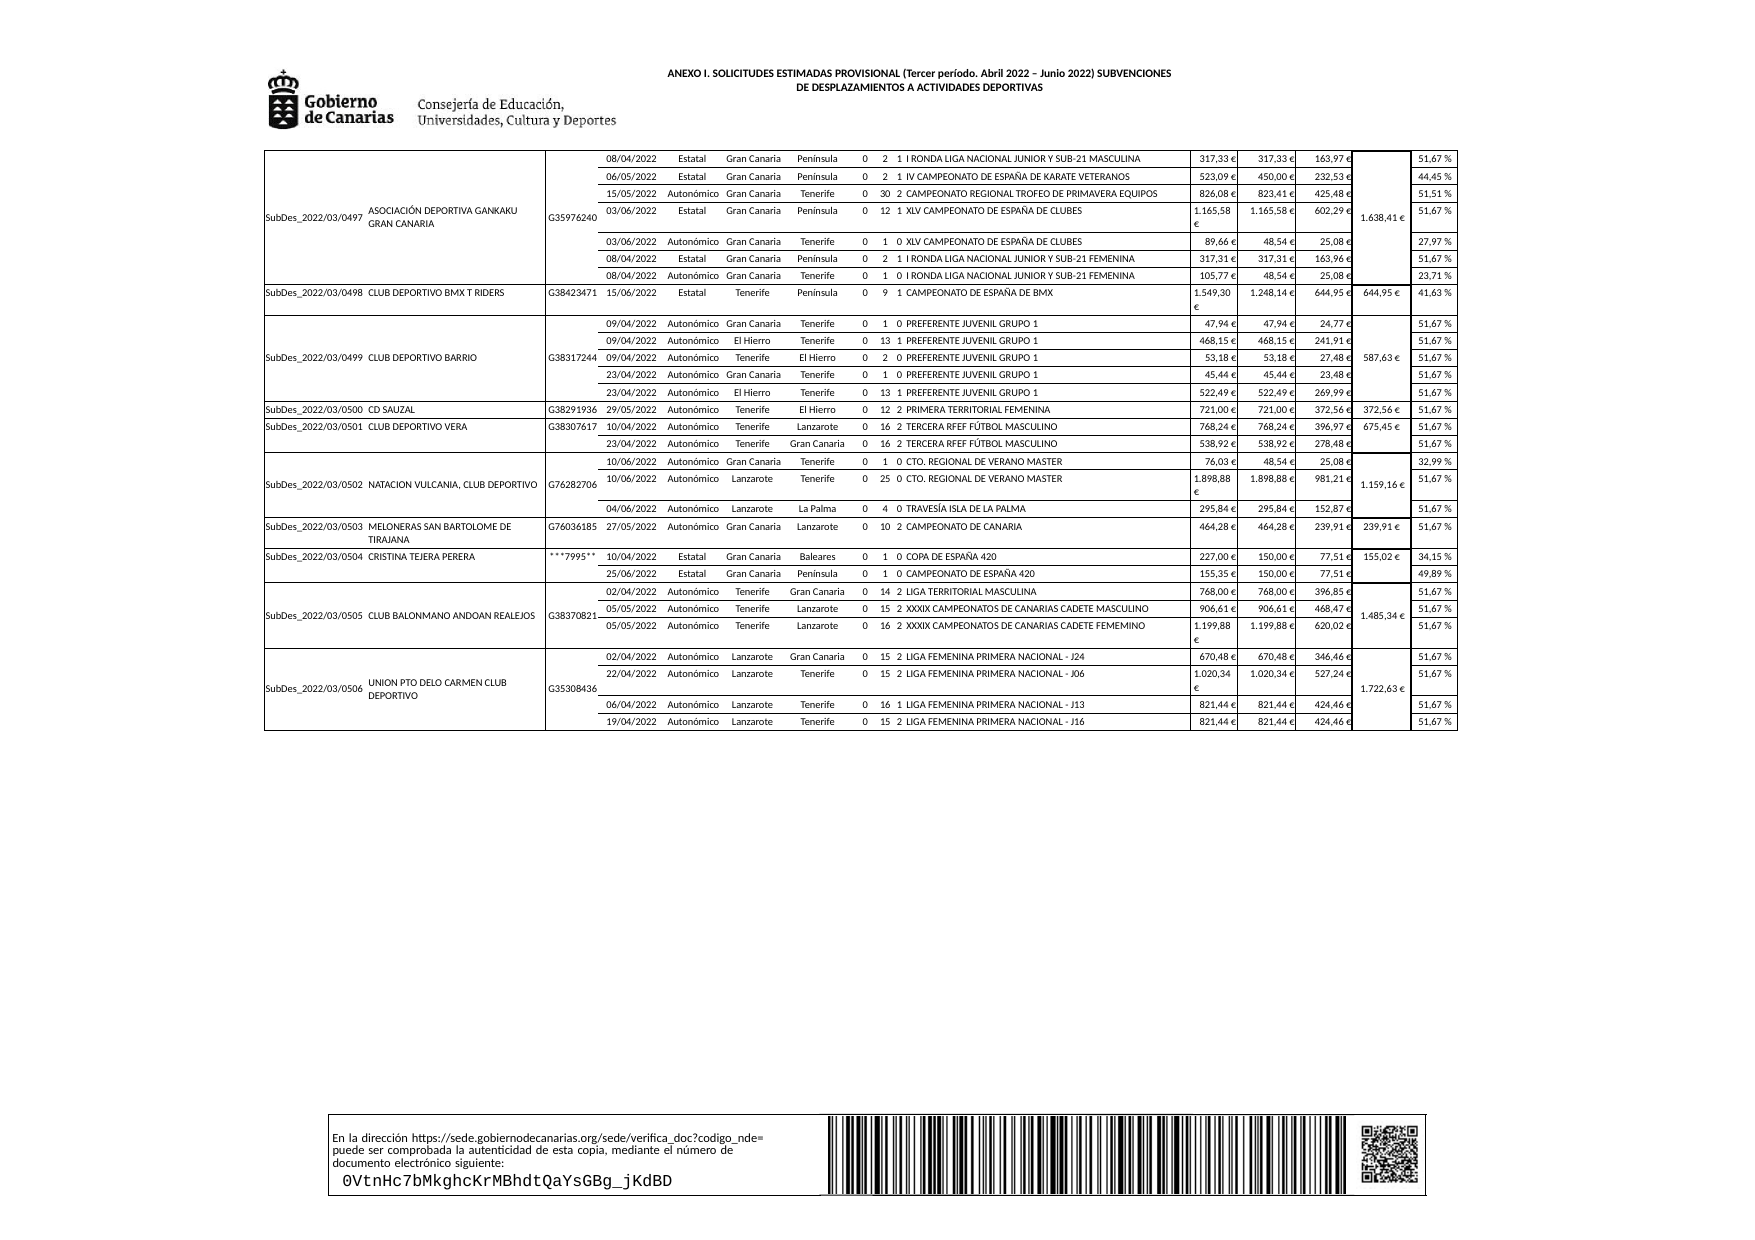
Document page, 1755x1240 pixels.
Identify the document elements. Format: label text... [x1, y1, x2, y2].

table_cell 239,91 € [1296, 518, 1351, 548]
table_cell XXXIX CAMPEONATOS DE CANARIAS CADETE FEMEMINO [905, 618, 1190, 647]
table_cell 45,44 € [1238, 367, 1295, 383]
table_cell 0 [852, 268, 877, 284]
table_cell 0 [852, 453, 877, 469]
table_cell El Hierro [783, 402, 852, 418]
table_cell 0 [852, 436, 877, 452]
table_cell Autonómico [662, 518, 722, 548]
table_cell Gran Canaria [722, 367, 782, 383]
table_cell Estatal [662, 566, 722, 582]
table_cell LIGA FEMENINA PRIMERA NACIONAL - J16 [905, 714, 1190, 730]
table_cell 1.485,34 € [1353, 584, 1410, 647]
table_cell Gran Canaria [722, 566, 782, 582]
table_cell Tenerife [783, 470, 852, 500]
table_cell 15/06/2022 [598, 285, 662, 314]
table_cell 0 [852, 316, 877, 332]
table_cell 0 [852, 518, 877, 548]
table_cell Tenerife [783, 714, 852, 730]
table_cell LIGA TERRITORIAL MASCULINA [905, 583, 1190, 599]
table_cell 2 [893, 518, 905, 548]
table_cell MELONERAS SAN BARTOLOME DE TIRAJANA [367, 518, 545, 548]
table_cell 150,00 € [1238, 549, 1295, 565]
table_cell 51,67 % [1412, 333, 1457, 349]
table_cell CTO. REGIONAL DE VERANO MASTER [905, 453, 1190, 469]
table_cell 0 [893, 367, 905, 383]
table_cell Lanzarote [783, 419, 852, 435]
table_cell 0 [852, 233, 877, 249]
table_cell 1 [893, 384, 905, 401]
table_cell CLUB DEPORTIVO BARRIO [367, 316, 545, 401]
table_cell 0 [852, 402, 877, 418]
table_cell 522,49 € [1238, 384, 1295, 401]
table_cell 77,51 € [1296, 566, 1351, 582]
table_cell 1 [877, 549, 893, 565]
table_cell PREFERENTE JUVENIL GRUPO 1 [905, 367, 1190, 383]
table_cell 16 [877, 436, 893, 452]
table_cell XXXIX CAMPEONATOS DE CANARIAS CADETE MASCULINO [905, 601, 1190, 617]
table_cell 295,84 € [1191, 501, 1237, 517]
table_cell 51,67 % [1412, 470, 1457, 500]
table_cell COPA DE ESPAÑA 420 [905, 549, 1190, 565]
table_cell 51,67 % [1412, 203, 1457, 232]
table_cell 721,00 € [1238, 402, 1295, 418]
table_cell SubDes_2022/03/0500 [265, 402, 367, 418]
table_cell 03/06/2022 [598, 203, 662, 232]
table_cell 1.722,63 € [1353, 649, 1410, 730]
table_cell Autonómico [662, 384, 722, 401]
table_cell Autonómico [662, 696, 722, 712]
table_cell Lanzarote [783, 518, 852, 548]
table_cell Tenerife [783, 268, 852, 284]
table_cell 670,48 € [1238, 649, 1295, 664]
table_cell 30 [877, 185, 893, 202]
table_cell 51,67 % [1412, 618, 1457, 647]
table_cell 24,77 € [1296, 316, 1351, 332]
table_cell 51,67 % [1412, 714, 1457, 730]
table_cell 317,31 € [1238, 251, 1295, 267]
table_cell Tenerife [783, 185, 852, 202]
table_cell 150,00 € [1238, 566, 1295, 582]
table_cell LIGA FEMENINA PRIMERA NACIONAL - J24 [905, 649, 1190, 664]
table_cell CLUB DEPORTIVO BMX T RIDERS [367, 285, 545, 314]
table_cell 821,44 € [1238, 714, 1295, 730]
table_cell 51,67 % [1412, 316, 1457, 332]
table_cell 2 [893, 419, 905, 435]
table_cell 51,67 % [1412, 696, 1457, 712]
table_cell 1 [877, 316, 893, 332]
table_cell 0 [893, 453, 905, 469]
table_cell 51,67 % [1412, 666, 1457, 695]
table_cell 1 [877, 268, 893, 284]
table_cell Estatal [662, 168, 722, 184]
table_cell 424,46 € [1296, 696, 1351, 712]
table_cell 155,02 € [1353, 550, 1410, 582]
table_cell 1 [893, 333, 905, 349]
table_cell 163,97 € [1296, 151, 1351, 167]
table_cell Lanzarote [722, 470, 782, 500]
table_cell 15 [877, 666, 893, 695]
table_cell 29/05/2022 [598, 402, 662, 418]
table_cell 721,00 € [1191, 402, 1237, 418]
table_cell 1.199,88 € [1238, 618, 1295, 647]
table_cell G35976240 [546, 151, 598, 284]
table_cell 2 [893, 601, 905, 617]
table_cell 25,08 € [1296, 268, 1351, 284]
table_cell La Palma [783, 501, 852, 517]
table_cell 08/04/2022 [598, 268, 662, 284]
table_cell Gran Canaria [722, 251, 782, 267]
table_cell Autonómico [662, 350, 722, 366]
table_cell 644,95 € [1353, 286, 1410, 314]
table_cell CLUB BALONMANO ANDOAN REALEJOS [367, 583, 545, 647]
table_cell 02/04/2022 [598, 649, 662, 664]
table_cell 2 [893, 583, 905, 599]
table_cell CAMPEONATO DE ESPAÑA 420 [905, 566, 1190, 582]
table_cell Estatal [662, 251, 722, 267]
table_cell 2 [877, 251, 893, 267]
table_cell Tenerife [783, 453, 852, 469]
table_cell 05/05/2022 [598, 601, 662, 617]
table_cell 2 [893, 402, 905, 418]
table_cell 1 [893, 696, 905, 712]
table_cell El Hierro [783, 350, 852, 366]
table_cell Gran Canaria [722, 549, 782, 565]
table_cell 2 [893, 436, 905, 452]
table_cell Estatal [662, 151, 722, 167]
table_cell 1 [893, 168, 905, 184]
table_cell Autonómico [662, 583, 722, 599]
table_cell TERCERA RFEF FÚTBOL MASCULINO [905, 436, 1190, 452]
table_cell 23,71 % [1412, 268, 1457, 284]
table_cell 22/04/2022 [598, 666, 662, 695]
table_cell 03/06/2022 [598, 233, 662, 249]
table_cell ***7995** [546, 549, 598, 582]
table_cell Baleares [783, 549, 852, 565]
table_cell Península [783, 203, 852, 232]
table_cell 0 [852, 333, 877, 349]
table_cell 1 [893, 151, 905, 167]
table_cell Autonómico [662, 367, 722, 383]
table_cell 1 [893, 203, 905, 232]
table_cell 77,51 € [1296, 549, 1351, 565]
table_cell 464,28 € [1238, 518, 1295, 548]
table_cell CD SAUZAL [367, 402, 545, 418]
table_cell 527,24 € [1296, 666, 1351, 695]
table_cell 48,54 € [1238, 233, 1295, 249]
table_cell 0 [893, 501, 905, 517]
table_cell SubDes_2022/03/0499 [265, 316, 367, 401]
table_cell 0 [893, 566, 905, 582]
table_cell 396,97 € [1296, 419, 1351, 435]
table_cell 51,67 % [1412, 367, 1457, 383]
table_cell 51,51 % [1412, 185, 1457, 202]
table_cell Tenerife [722, 618, 782, 647]
table_cell SubDes_2022/03/0497 [265, 151, 367, 284]
table_cell Gran Canaria [783, 583, 852, 599]
table_cell 295,84 € [1238, 501, 1295, 517]
table_cell Tenerife [722, 436, 782, 452]
table_cell 0 [852, 367, 877, 383]
table_cell Tenerife [783, 233, 852, 249]
table_cell 23/04/2022 [598, 384, 662, 401]
table_cell LIGA FEMENINA PRIMERA NACIONAL - J13 [905, 696, 1190, 712]
table_cell 227,00 € [1191, 549, 1237, 565]
table_cell 346,46 € [1296, 649, 1351, 664]
table_cell 49,89 % [1412, 566, 1457, 582]
table_cell 0 [893, 549, 905, 565]
table_cell Autonómico [662, 436, 722, 452]
table_cell 1.165,58 € [1238, 203, 1295, 232]
table_cell 12 [877, 402, 893, 418]
table_cell 1 [893, 251, 905, 267]
table_cell Gran Canaria [722, 316, 782, 332]
table_cell 602,29 € [1296, 203, 1351, 232]
table_cell 2 [877, 350, 893, 366]
table_cell 12 [877, 203, 893, 232]
table_cell 16 [877, 618, 893, 647]
table_cell PREFERENTE JUVENIL GRUPO 1 [905, 316, 1190, 332]
table_cell 1.199,88 € [1191, 618, 1237, 647]
table_cell Tenerife [783, 696, 852, 712]
table_cell CTO. REGIONAL DE VERANO MASTER [905, 470, 1190, 500]
table_cell CAMPEONATO REGIONAL TROFEO DE PRIMAVERA EQUIPOS [905, 185, 1190, 202]
table_cell PREFERENTE JUVENIL GRUPO 1 [905, 350, 1190, 366]
table_cell Tenerife [783, 333, 852, 349]
table_cell G35308436 [546, 649, 598, 730]
table_cell 51,67 % [1412, 251, 1457, 267]
table_cell Lanzarote [722, 649, 782, 664]
table_cell 25/06/2022 [598, 566, 662, 582]
table_cell 1.020,34 € [1191, 666, 1237, 695]
table_cell 13 [877, 384, 893, 401]
table_cell 317,31 € [1191, 251, 1237, 267]
table_cell Gran Canaria [722, 151, 782, 167]
table_cell 644,95 € [1296, 285, 1351, 314]
table_cell 906,61 € [1238, 601, 1295, 617]
table_cell Autonómico [662, 268, 722, 284]
table_cell 15 [877, 601, 893, 617]
table_cell Gran Canaria [722, 233, 782, 249]
table_cell Autonómico [662, 601, 722, 617]
table_cell 4 [877, 501, 893, 517]
table_cell 0 [852, 185, 877, 202]
table_cell Estatal [662, 549, 722, 565]
table_cell 0 [852, 666, 877, 695]
table_cell 425,48 € [1296, 185, 1351, 202]
table_cell G38307617 [546, 419, 598, 452]
table_cell 27,97 % [1412, 233, 1457, 249]
table_cell 25,08 € [1296, 233, 1351, 249]
table_cell 51,67 % [1412, 601, 1457, 617]
table_cell 620,02 € [1296, 618, 1351, 647]
table_cell 670,48 € [1191, 649, 1237, 664]
table_cell 1.020,34 € [1238, 666, 1295, 695]
table_cell Gran Canaria [722, 203, 782, 232]
table_cell 10/06/2022 [598, 453, 662, 469]
table_cell TERCERA RFEF FÚTBOL MASCULINO [905, 419, 1190, 435]
table_cell 152,87 € [1296, 501, 1351, 517]
table_cell 1.549,30 € [1191, 285, 1237, 314]
table_cell 372,56 € [1296, 402, 1351, 418]
table_cell 53,18 € [1191, 350, 1237, 366]
table_cell 0 [893, 470, 905, 500]
table_cell 232,53 € [1296, 168, 1351, 184]
table_cell 51,67 % [1412, 402, 1457, 418]
table_cell Autonómico [662, 666, 722, 695]
table_cell 372,56 € [1353, 402, 1410, 418]
table_cell Tenerife [722, 350, 782, 366]
table_cell 10/04/2022 [598, 549, 662, 565]
table_cell El Hierro [722, 384, 782, 401]
table_cell 2 [893, 714, 905, 730]
table_cell 76,03 € [1191, 453, 1237, 469]
table_cell 317,33 € [1191, 151, 1237, 167]
table_cell 239,91 € [1353, 519, 1410, 548]
table_cell 768,00 € [1238, 583, 1295, 599]
table_cell Autonómico [662, 333, 722, 349]
table_cell CLUB DEPORTIVO VERA [367, 419, 545, 452]
table_cell ASOCIACIÓN DEPORTIVA GANKAKU GRAN CANARIA [367, 151, 545, 284]
table_cell 13 [877, 333, 893, 349]
table_cell 9 [877, 285, 893, 314]
table_cell 1.159,16 € [1353, 454, 1410, 517]
table_cell 44,45 % [1412, 168, 1457, 184]
table_cell 16 [877, 419, 893, 435]
table_cell G38423471 [546, 285, 598, 314]
table_cell 15/05/2022 [598, 185, 662, 202]
table_cell 09/04/2022 [598, 350, 662, 366]
table_cell G76282706 [546, 453, 598, 517]
table_cell Autonómico [662, 402, 722, 418]
table_cell 0 [852, 649, 877, 664]
table_cell Tenerife [722, 402, 782, 418]
table_cell 163,96 € [1296, 251, 1351, 267]
table_cell 23/04/2022 [598, 367, 662, 383]
table_cell 47,94 € [1191, 316, 1237, 332]
table_cell 821,44 € [1191, 714, 1237, 730]
table_cell 0 [852, 470, 877, 500]
table_cell 468,47 € [1296, 601, 1351, 617]
table_cell 51,67 % [1412, 518, 1457, 548]
table_cell 51,67 % [1412, 583, 1457, 599]
table_cell 0 [893, 233, 905, 249]
table_cell Autonómico [662, 453, 722, 469]
table_cell Gran Canaria [722, 518, 782, 548]
table_cell 675,45 € [1353, 419, 1410, 452]
table_cell Autonómico [662, 316, 722, 332]
table_cell PRIMERA TERRITORIAL FEMENINA [905, 402, 1190, 418]
table_cell IV CAMPEONATO DE ESPAÑA DE KARATE VETERANOS [905, 168, 1190, 184]
table_cell Lanzarote [722, 501, 782, 517]
table_cell Península [783, 566, 852, 582]
table_cell 25 [877, 470, 893, 500]
table_cell 08/04/2022 [598, 251, 662, 267]
table_cell 468,15 € [1191, 333, 1237, 349]
table_cell 51,67 % [1412, 384, 1457, 401]
table_cell 768,24 € [1191, 419, 1237, 435]
table_cell 587,63 € [1353, 316, 1410, 401]
table_cell 51,67 % [1412, 419, 1457, 435]
table_cell 0 [852, 151, 877, 167]
table_cell 105,77 € [1191, 268, 1237, 284]
table_cell I RONDA LIGA NACIONAL JUNIOR Y SUB-21 FEMENINA [905, 251, 1190, 267]
table_cell SubDes_2022/03/0503 [265, 518, 367, 548]
table_cell 02/04/2022 [598, 583, 662, 599]
table_cell 23/04/2022 [598, 436, 662, 452]
table_cell 1.898,88 € [1238, 470, 1295, 500]
table_cell 396,85 € [1296, 583, 1351, 599]
table_cell 51,67 % [1412, 436, 1457, 452]
table_cell 15 [877, 649, 893, 664]
table_cell Tenerife [783, 316, 852, 332]
table_cell 2 [893, 666, 905, 695]
table_cell 821,44 € [1238, 696, 1295, 712]
table_cell 09/04/2022 [598, 333, 662, 349]
table_cell 1.165,58 € [1191, 203, 1237, 232]
table_cell Tenerife [783, 384, 852, 401]
table_cell 34,15 % [1412, 549, 1457, 565]
table_cell Autonómico [662, 714, 722, 730]
table_cell 1 [893, 285, 905, 314]
table_cell 768,24 € [1238, 419, 1295, 435]
table_cell 0 [852, 549, 877, 565]
table_cell Tenerife [722, 601, 782, 617]
table_cell 0 [852, 696, 877, 712]
table_cell Península [783, 168, 852, 184]
table_cell 16 [877, 696, 893, 712]
table_cell 27,48 € [1296, 350, 1351, 366]
table_cell Tenerife [783, 367, 852, 383]
table_cell 0 [852, 285, 877, 314]
table_cell 47,94 € [1238, 316, 1295, 332]
table_cell 10/04/2022 [598, 419, 662, 435]
table_cell Lanzarote [783, 618, 852, 647]
table_cell 464,28 € [1191, 518, 1237, 548]
table_cell 0 [852, 168, 877, 184]
table_cell 10/06/2022 [598, 470, 662, 500]
table_cell El Hierro [722, 333, 782, 349]
table_cell Península [783, 251, 852, 267]
table_cell UNION PTO DELO CARMEN CLUB DEPORTIVO [367, 649, 545, 730]
table_cell CAMPEONATO DE ESPAÑA DE BMX [905, 285, 1190, 314]
table_cell 51,67 % [1412, 151, 1457, 167]
table_cell Lanzarote [722, 666, 782, 695]
table_cell LIGA FEMENINA PRIMERA NACIONAL - J06 [905, 666, 1190, 695]
table_cell 06/04/2022 [598, 696, 662, 712]
table_cell Gran Canaria [722, 268, 782, 284]
table_cell Gran Canaria [783, 436, 852, 452]
table_cell Tenerife [722, 285, 782, 314]
table_cell 0 [852, 601, 877, 617]
table_cell 906,61 € [1191, 601, 1237, 617]
table_cell Autonómico [662, 233, 722, 249]
table_cell 823,41 € [1238, 185, 1295, 202]
table_cell Autonómico [662, 501, 722, 517]
table_cell 2 [877, 151, 893, 167]
table_cell 27/05/2022 [598, 518, 662, 548]
table_cell XLV CAMPEONATO DE ESPAÑA DE CLUBES [905, 233, 1190, 249]
table_cell Gran Canaria [722, 185, 782, 202]
table_cell 0 [852, 384, 877, 401]
table_cell I RONDA LIGA NACIONAL JUNIOR Y SUB-21 FEMENINA [905, 268, 1190, 284]
table_cell 821,44 € [1191, 696, 1237, 712]
table_cell 15 [877, 714, 893, 730]
table_cell Tenerife [722, 419, 782, 435]
table_cell 0 [852, 251, 877, 267]
table_cell 0 [852, 566, 877, 582]
table_cell 05/05/2022 [598, 618, 662, 647]
table_cell Gran Canaria [783, 649, 852, 664]
table_cell 0 [852, 583, 877, 599]
table_cell 2 [893, 618, 905, 647]
table_cell Tenerife [783, 666, 852, 695]
table_cell 0 [852, 419, 877, 435]
table_cell Lanzarote [722, 714, 782, 730]
table_cell Estatal [662, 203, 722, 232]
table_cell 09/04/2022 [598, 316, 662, 332]
table_cell 1.248,14 € [1238, 285, 1295, 314]
table_cell SubDes_2022/03/0504 [265, 549, 367, 582]
table_cell 155,35 € [1191, 566, 1237, 582]
table_cell 0 [852, 618, 877, 647]
table_cell 23,48 € [1296, 367, 1351, 383]
table_cell 2 [877, 168, 893, 184]
table_cell 522,49 € [1191, 384, 1237, 401]
table_cell 19/04/2022 [598, 714, 662, 730]
table_cell 317,33 € [1238, 151, 1295, 167]
table_cell SubDes_2022/03/0501 [265, 419, 367, 452]
table_cell 89,66 € [1191, 233, 1237, 249]
table_cell SubDes_2022/03/0506 [265, 649, 367, 730]
table_cell 04/06/2022 [598, 501, 662, 517]
table_cell 48,54 € [1238, 453, 1295, 469]
table_cell SubDes_2022/03/0498 [265, 285, 367, 314]
table_cell Lanzarote [783, 601, 852, 617]
table_cell 468,15 € [1238, 333, 1295, 349]
table_cell NATACION VULCANIA, CLUB DEPORTIVO [367, 453, 545, 517]
table_cell 538,92 € [1238, 436, 1295, 452]
table_cell 450,00 € [1238, 168, 1295, 184]
table_cell 826,08 € [1191, 185, 1237, 202]
table_cell 2 [893, 185, 905, 202]
table_cell 41,63 % [1412, 285, 1457, 314]
table_cell Gran Canaria [722, 168, 782, 184]
table_cell 51,67 % [1412, 501, 1457, 517]
table_cell 0 [893, 316, 905, 332]
table_cell Tenerife [722, 583, 782, 599]
table_cell 1 [877, 566, 893, 582]
table_cell 08/04/2022 [598, 151, 662, 167]
table_cell 768,00 € [1191, 583, 1237, 599]
table_cell Autonómico [662, 185, 722, 202]
table_cell XLV CAMPEONATO DE ESPAÑA DE CLUBES [905, 203, 1190, 232]
table_cell Autonómico [662, 618, 722, 647]
table_cell 538,92 € [1191, 436, 1237, 452]
table_cell 241,91 € [1296, 333, 1351, 349]
table_cell G38317244 [546, 316, 598, 401]
table_cell 981,21 € [1296, 470, 1351, 500]
table_cell 25,08 € [1296, 453, 1351, 469]
table_cell 0 [893, 268, 905, 284]
table_cell CRISTINA TEJERA PERERA [367, 549, 545, 582]
table_cell Autonómico [662, 419, 722, 435]
table_cell 1 [877, 453, 893, 469]
table_cell 0 [852, 203, 877, 232]
table_cell Autonómico [662, 470, 722, 500]
table_cell 14 [877, 583, 893, 599]
table_cell 1.898,88 € [1191, 470, 1237, 500]
table_cell PREFERENTE JUVENIL GRUPO 1 [905, 333, 1190, 349]
table_cell Península [783, 285, 852, 314]
table_cell 0 [852, 714, 877, 730]
table_cell 45,44 € [1191, 367, 1237, 383]
table_cell 10 [877, 518, 893, 548]
table_cell PREFERENTE JUVENIL GRUPO 1 [905, 384, 1190, 401]
table_cell SubDes_2022/03/0502 [265, 453, 367, 517]
table_cell Estatal [662, 285, 722, 314]
table_cell G76036185 [546, 518, 598, 548]
table_cell CAMPEONATO DE CANARIA [905, 518, 1190, 548]
table_cell 53,18 € [1238, 350, 1295, 366]
table_cell 1 [877, 367, 893, 383]
table_cell 424,46 € [1296, 714, 1351, 730]
table_cell 51,67 % [1412, 350, 1457, 366]
table_cell TRAVESÍA ISLA DE LA PALMA [905, 501, 1190, 517]
table_cell Península [783, 151, 852, 167]
table_cell 1.638,41 € [1353, 152, 1410, 284]
table_cell Lanzarote [722, 696, 782, 712]
table_cell 1 [877, 233, 893, 249]
table_cell 0 [852, 350, 877, 366]
table_cell I RONDA LIGA NACIONAL JUNIOR Y SUB-21 MASCULINA [905, 151, 1190, 167]
table_cell 32,99 % [1412, 453, 1457, 469]
table_cell 06/05/2022 [598, 168, 662, 184]
table_cell 269,99 € [1296, 384, 1351, 401]
table_cell Gran Canaria [722, 453, 782, 469]
table_cell 51,67 % [1412, 649, 1457, 664]
table_cell Autonómico [662, 649, 722, 664]
table_cell 0 [852, 501, 877, 517]
table_cell SubDes_2022/03/0505 [265, 583, 367, 647]
table_cell 278,48 € [1296, 436, 1351, 452]
table_cell 2 [893, 649, 905, 664]
table_cell G38291936 [546, 402, 598, 418]
table_cell G38370821 [546, 583, 598, 647]
table_cell 0 [893, 350, 905, 366]
table_cell 48,54 € [1238, 268, 1295, 284]
table_cell 523,09 € [1191, 168, 1237, 184]
